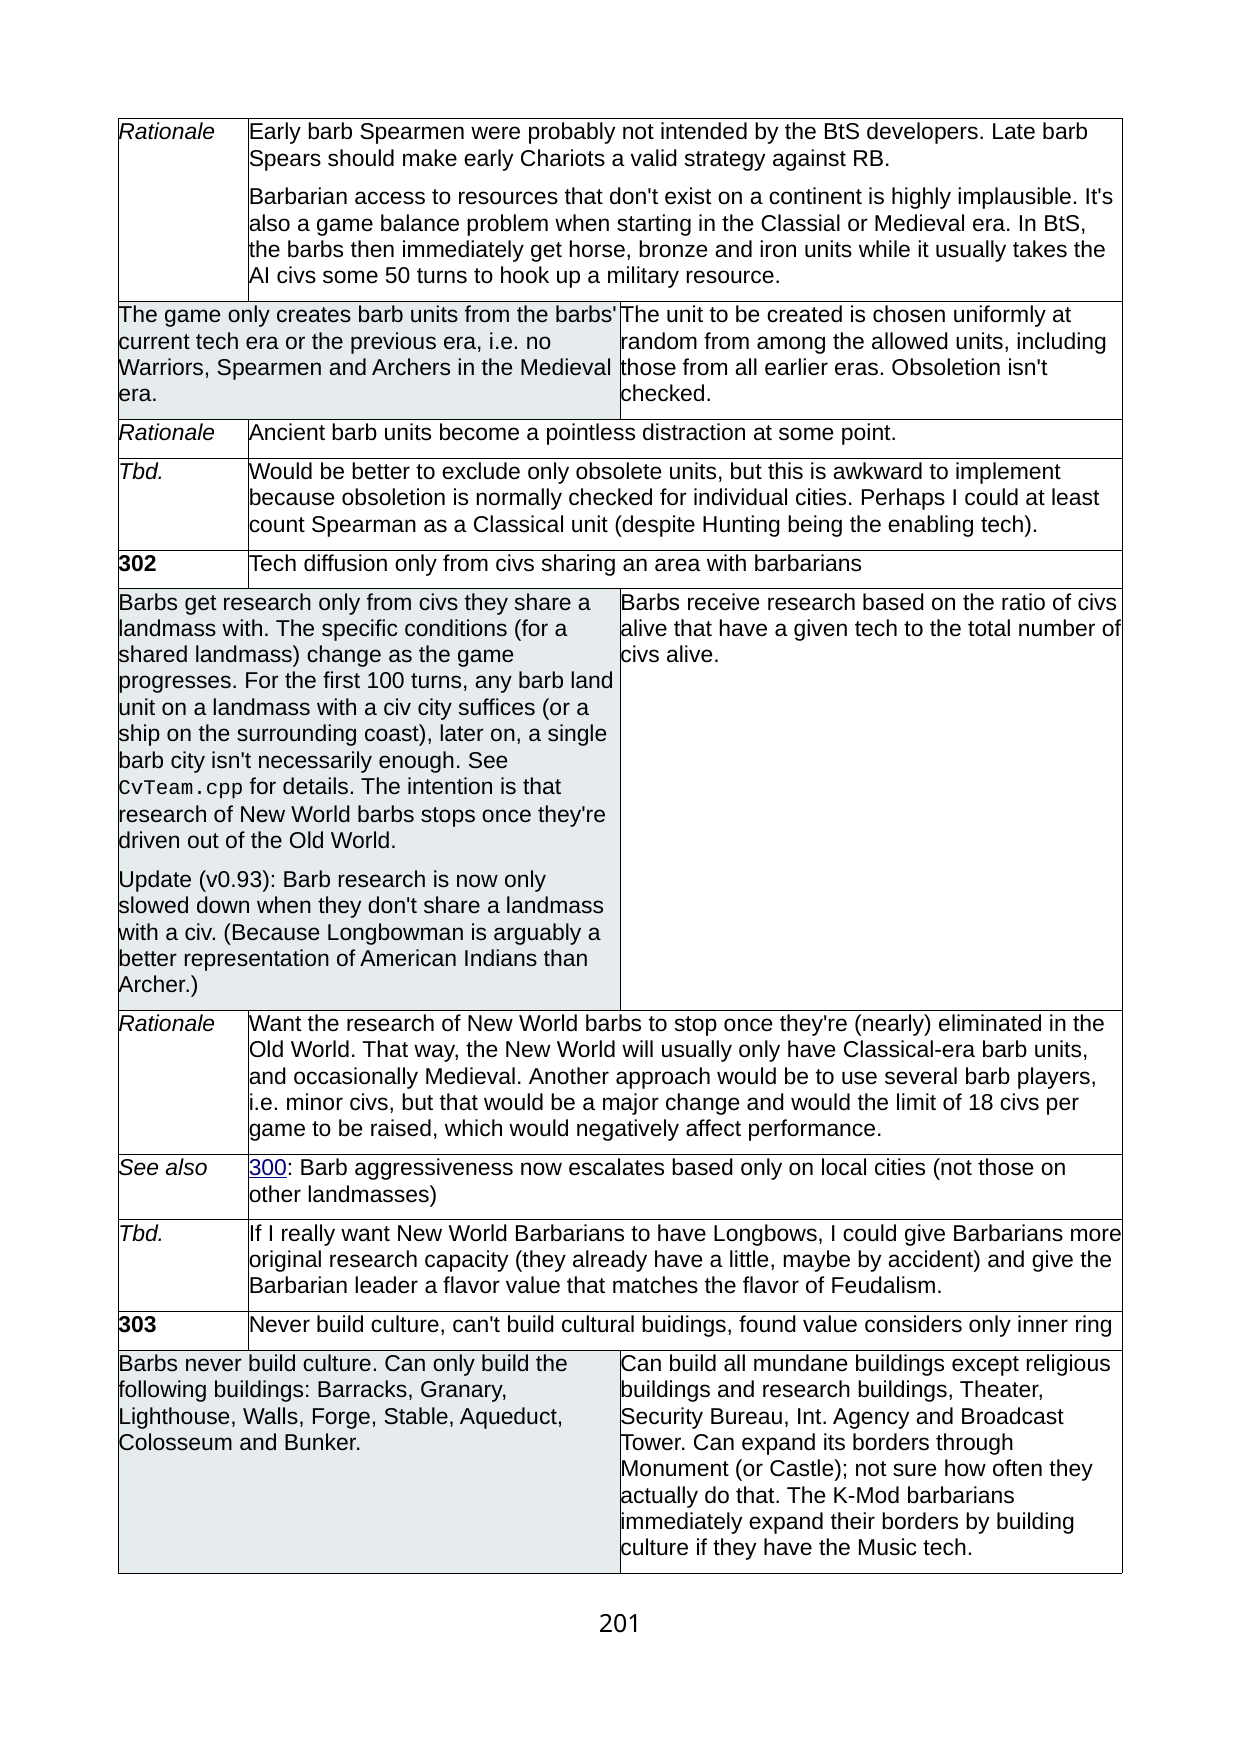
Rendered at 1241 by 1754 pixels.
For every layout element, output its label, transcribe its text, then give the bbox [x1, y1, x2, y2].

table_cell Ancient barb units become a pointless distraction at some point. [249, 420, 1122, 458]
table_cell Want the research of New World barbs to stop once they're (nearly) eliminated in the Old World. That way, the New World will usually only have Classical-era barb units, and occasionally Medieval. Another approach would be to use several barb players, i.e. minor civs, but that would be a major change and would the limit of 18 civs per game to be raised, which would negatively affect performance. [249, 1011, 1122, 1154]
table_cell 302 [119, 551, 248, 588]
table_cell If I really want New World Barbarians to have Longbows, I could give Barbarians more original research capacity (they already have a little, maybe by accident) and give the Barbarian leader a flavor value that matches the flavor of Feudalism. [249, 1220, 1122, 1311]
table_cell Tbd. [119, 1220, 248, 1311]
table_cell 300: Barb aggressiveness now escalates based only on local cities (not those on other landmasses) [249, 1155, 1122, 1219]
table_cell Barbs receive research based on the ratio of civs alive that have a given tech to the total number of civs alive. [621, 589, 1122, 1010]
table_cell Tbd. [119, 459, 248, 549]
table_cell Rationale [119, 1011, 248, 1154]
table_cell Early barb Spearmen were probably not intended by the BtS developers. Late barb Spears should make early Chariots a valid strategy against RB. Barbarian access to resources that don't exist on a continent is highly implausible. It's also a game balance problem when starting in the Classial or Medieval era. In BtS, the barbs then immediately get horse, bronze and iron units while it usually takes the AI civs some 50 turns to hook up a military resource. [249, 119, 1122, 301]
table_cell Would be better to exclude only obsolete units, but this is awkward to implement because obsoletion is normally checked for individual cities. Perhaps I could at least count Spearman as a Classical unit (despite Hunting being the enabling tech). [249, 459, 1122, 549]
table_cell Can build all mundane buildings except religious buildings and research buildings, Theater, Security Bureau, Int. Agency and Broadcast Tower. Can expand its borders through Monument (or Castle); not sure how often they actually do that. The K-Mod barbarians immediately expand their borders by building culture if they have the Music tech. [621, 1351, 1122, 1573]
table_cell 303 [119, 1312, 248, 1350]
table_cell Rationale [119, 420, 248, 458]
table_cell Rationale [119, 119, 248, 301]
table_cell The unit to be created is chosen uniformly at random from among the allowed units, including those from all earlier eras. Obsoletion isn't checked. [621, 302, 1122, 419]
table_cell Barbs get research only from civs they share a landmass with. The specific conditions (for a shared landmass) change as the game progresses. For the first 100 turns, any barb land unit on a landmass with a civ city suffices (or a ship on the surrounding coast), later on, a single barb city isn't necessarily enough. See CvTeam.cpp for details. The intention is that research of New World barbs stops once they're driven out of the Old World. Update (v0.93): Barb research is now only slowed down when they don't share a landmass with a civ. (Because Longbowman is arguably a better representation of American Indians than Archer.) [119, 589, 620, 1010]
table_cell Barbs never build culture. Can only build the following buildings: Barracks, Granary, Lighthouse, Walls, Forge, Stable, Aqueduct, Colosseum and Bunker. [119, 1351, 620, 1573]
table_cell Never build culture, can't build cultural buidings, found value considers only inner ring [249, 1312, 1122, 1350]
table_cell See also [119, 1155, 248, 1219]
table_cell Tech diffusion only from civs sharing an area with barbarians [249, 551, 1122, 588]
table_cell The game only creates barb units from the barbs' current tech era or the previous era, i.e. no Warriors, Spearmen and Archers in the Medieval era. [119, 302, 620, 419]
